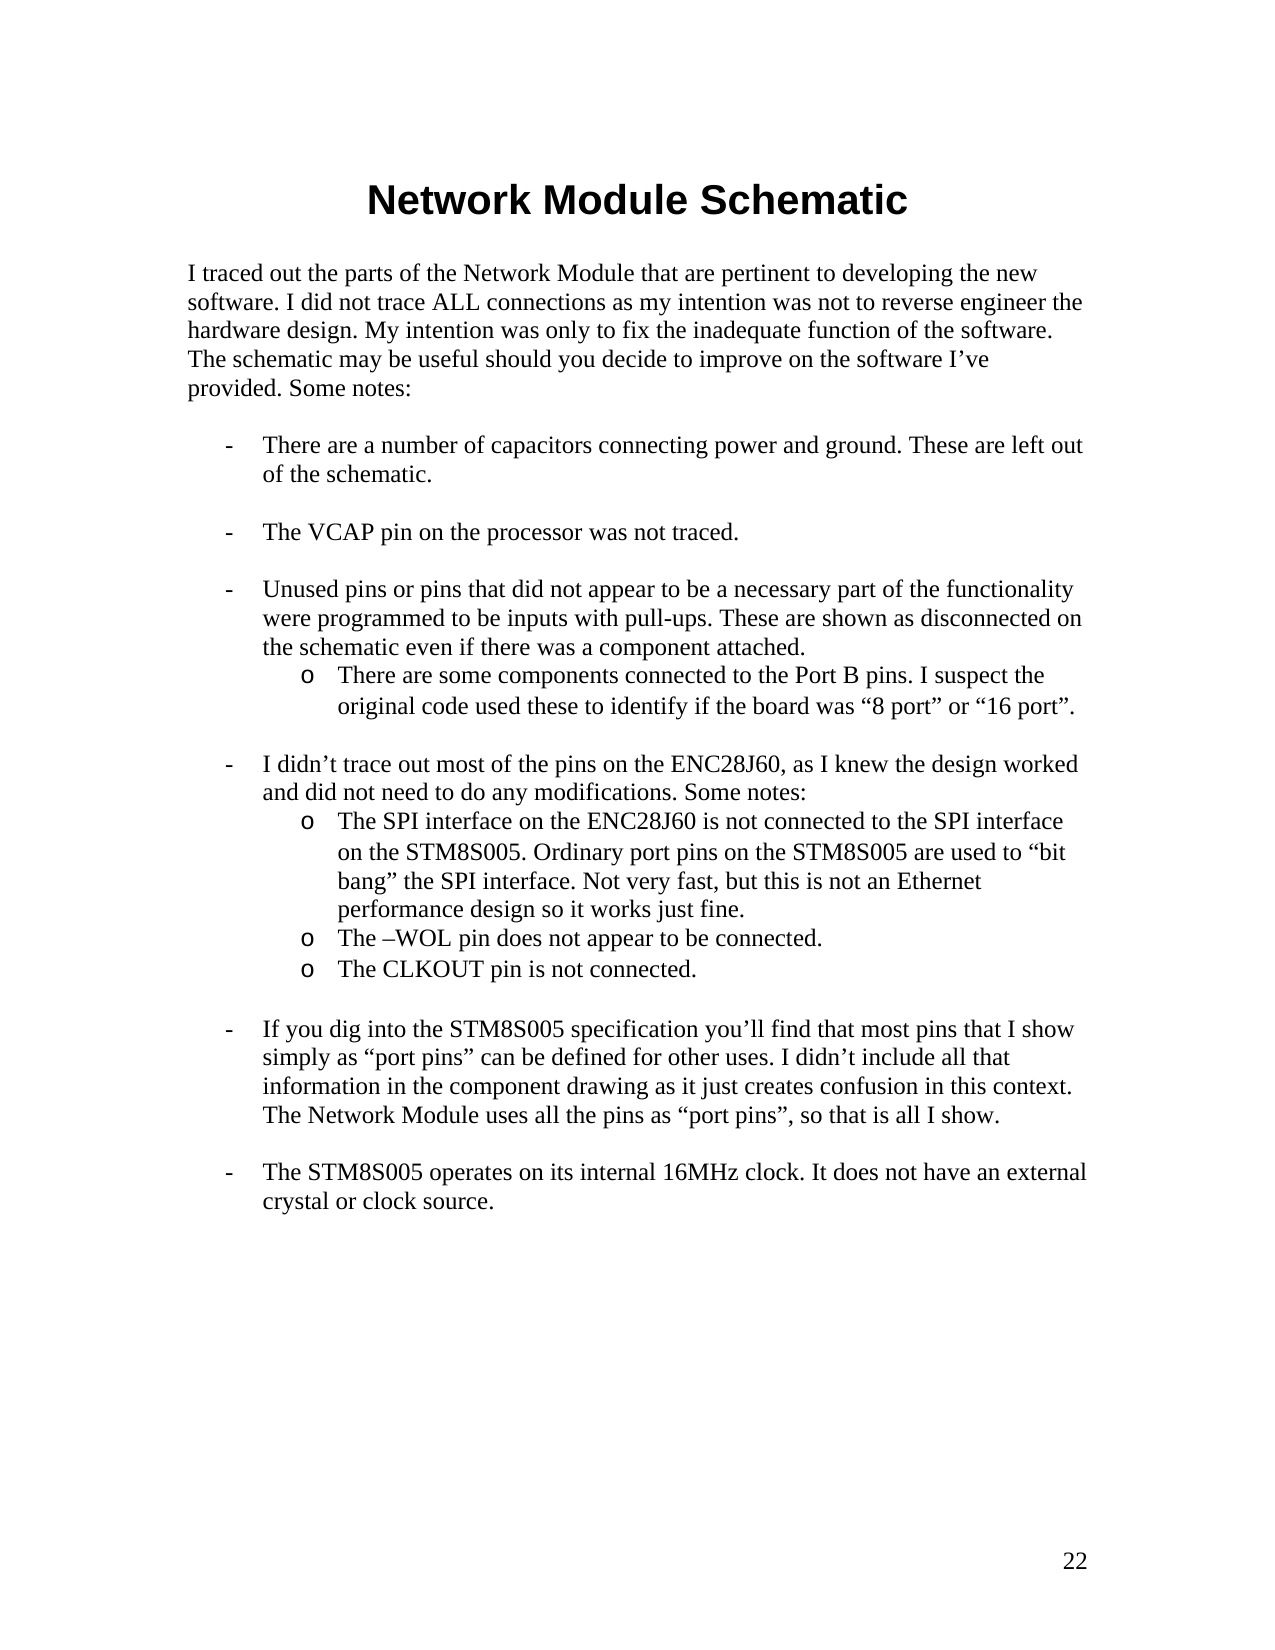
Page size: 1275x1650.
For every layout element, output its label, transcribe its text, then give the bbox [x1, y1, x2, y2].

subtitle Network Module Schematic [187, 175, 1087, 223]
list The SPI interface on the ENC28J60 is not connected to the SPI interface on the STM8S005. Ordinary port pins on the STM8S005 are used to “bit bang” the SPI interface. Not very fast, but this is not an Ethernet performance design so it works just fine. [300, 806, 1087, 923]
list If you dig into the STM8S005 specification you’ll find that most pins that I show simply as “port pins” can be defined for other uses. I didn’t include all that information in the component drawing as it just creates confusion in this context. The Network Module uses all the pins as “port pins”, so that is all I show. [225, 1014, 1087, 1129]
list The STM8S005 operates on its internal 16MHz clock. It does not have an external crystal or clock source. [225, 1157, 1087, 1215]
list The VCAP pin on the processor was not traced. [225, 517, 1087, 545]
list The –WOL pin does not appear to be connected. [300, 923, 1087, 954]
list There are a number of capacitors connecting power and ground. These are left out of the schematic. [225, 430, 1087, 488]
list I didn’t trace out most of the pins on the ENC28J60, as I knew the design worked and did not need to do any modifications. Some notes: [225, 749, 1087, 806]
list There are some components connected to the Port B pins. I suspect the original code used these to identify if the board was “8 port” or “16 port”. [300, 660, 1087, 720]
list The CLKOUT pin is not connected. [300, 954, 1087, 985]
text I traced out the parts of the Network Module that are pertinent to developing the new software. I did not trace ALL connections as my intention was not to reverse engineer the hardware design. My intention was only to fix the inadequate function of the software. The schematic may be useful should you decide to improve on the software I’ve provided. Some notes: [187, 258, 1087, 402]
list Unused pins or pins that did not appear to be a necessary part of the functionality were programmed to be inputs with pull-ups. These are shown as disconnected on the schematic even if there was a component attached. [225, 574, 1087, 660]
